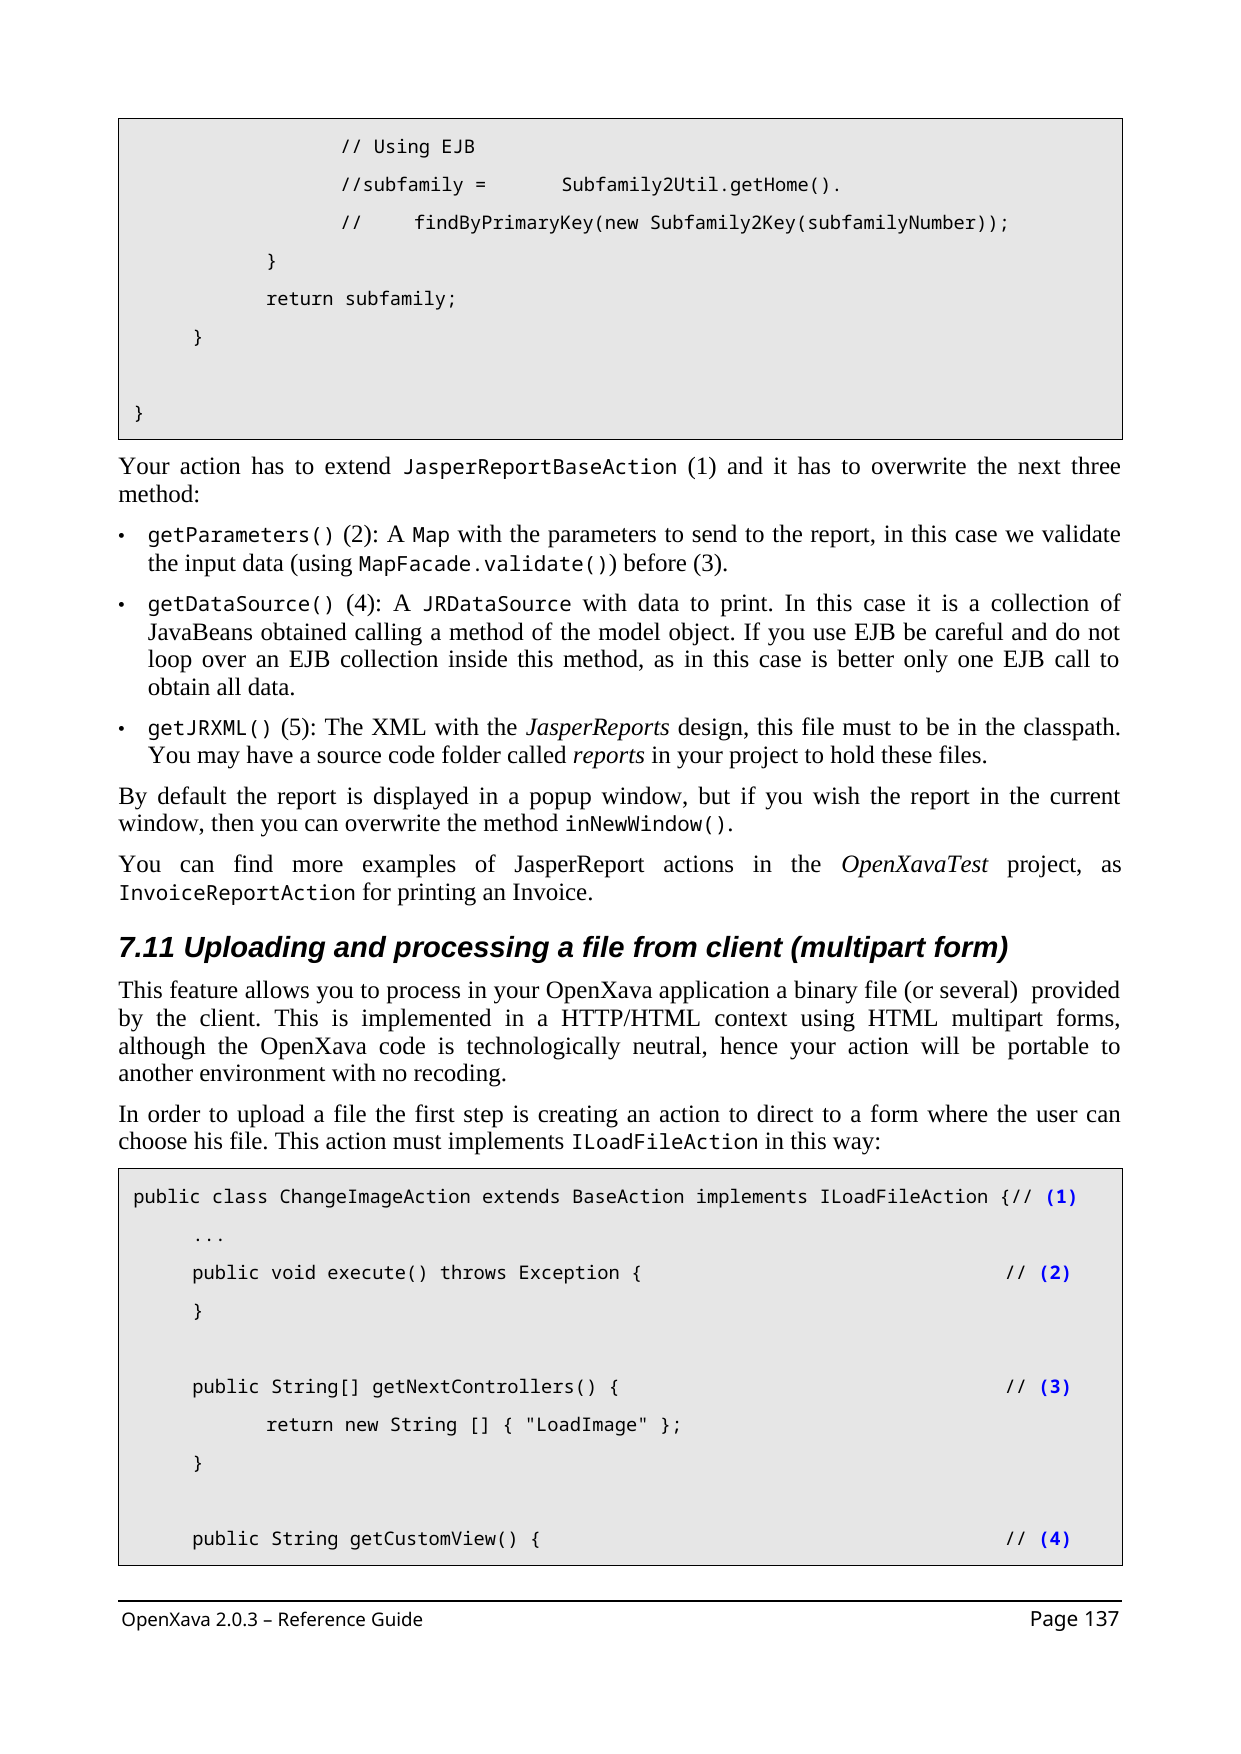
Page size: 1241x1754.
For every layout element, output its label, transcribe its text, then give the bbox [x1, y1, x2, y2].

text public String getCustomView() { // (4) [119, 1510, 1122, 1565]
text public String[] getNextControllers() { // (3) [119, 1358, 1122, 1396]
text } [119, 232, 1122, 270]
list getParameters() (2): A Map with the parameters to send to the report, in this case we validate the input data (using MapFacade.validate()) before (3). [118, 521, 1122, 577]
text // Using EJB [119, 119, 1122, 156]
text return new String [] { "LoadImage" }; [119, 1396, 1122, 1434]
text By default the report is displayed in a popup window, but if you wish the report in the current window, then you can overwrite the method inNewWindow(). [118, 782, 1122, 838]
text public void execute() throws Exception { // (2) [119, 1244, 1122, 1282]
text //subfamily = Subfamily2Util.getHome(). [119, 156, 1122, 194]
text You can find more examples of JasperReport actions in the OpenXavaTest project, as InvoiceReportAction for printing an Invoice. [118, 850, 1122, 906]
text return subfamily; [119, 270, 1122, 308]
subtitle Uploading and processing a file from client (multipart form) [118, 931, 1122, 964]
text } [119, 384, 1122, 439]
text ... [119, 1206, 1122, 1244]
text } [119, 1282, 1122, 1320]
list getJRXML() (5): The XML with the JasperReports design, this file must to be in the classpath. You may have a source code folder called reports in your project to hold these files. [118, 713, 1122, 769]
text public class ChangeImageAction extends BaseAction implements ILoadFileAction {// (1) [119, 1169, 1122, 1206]
text } [119, 308, 1122, 346]
text This feature allows you to process in your OpenXava application a binary file (or several) provided by the client. This is implemented in a HTTP/HTML context using HTML multipart forms, although the OpenXava code is technologically neutral, hence your action will be portable to another environment with no recoding. [118, 976, 1122, 1087]
text In order to upload a file the first step is creating an action to direct to a form where the user can choose his file. This action must implements ILoadFileAction in this way: [118, 1100, 1122, 1156]
list getDataSource() (4): A JRDataSource with data to print. In this case it is a collection of JavaBeans obtained calling a method of the model object. If you use EJB be careful and do not loop over an EJB collection inside this method, as in this case is better only one EJB call to obtain all data. [118, 589, 1122, 701]
text // findByPrimaryKey(new Subfamily2Key(subfamilyNumber)); [119, 194, 1122, 232]
text } [119, 1434, 1122, 1472]
text Your action has to extend JasperReportBaseAction (1) and it has to overwrite the next three method: [118, 452, 1122, 508]
